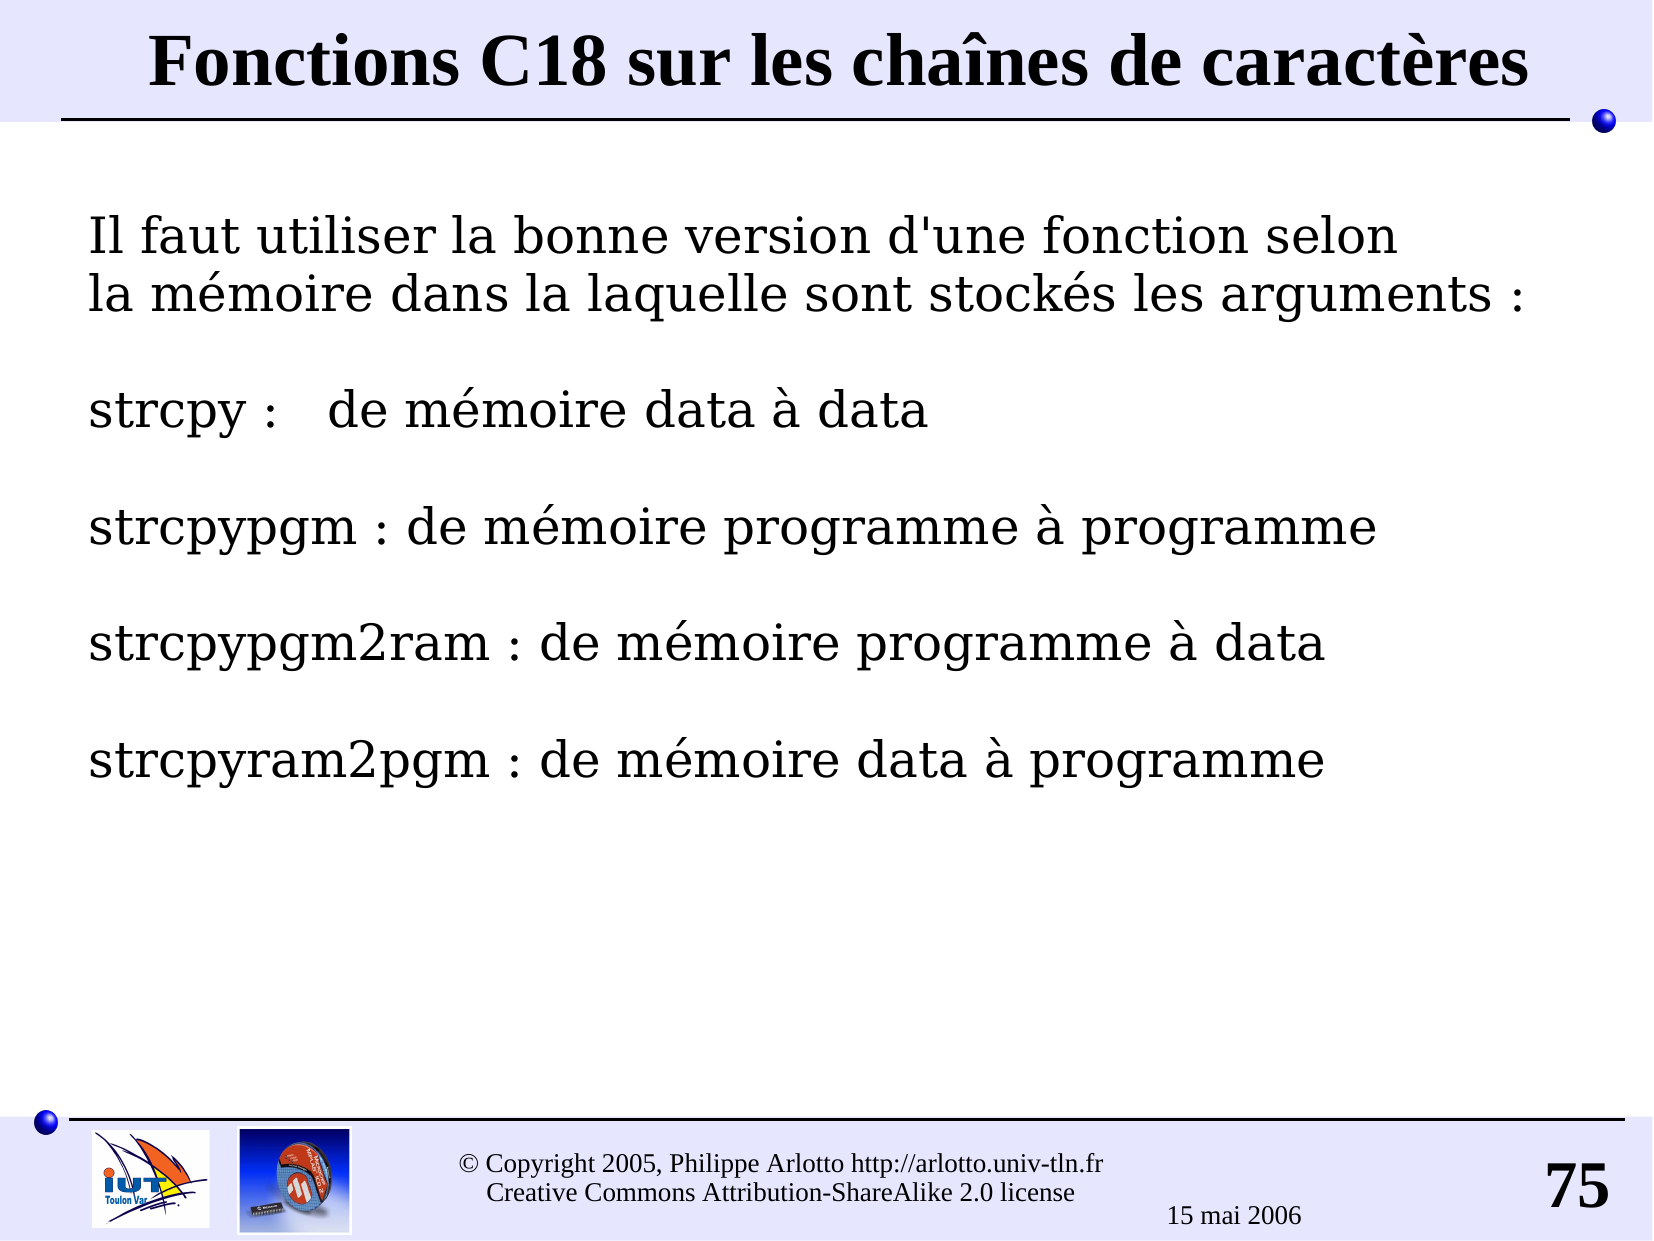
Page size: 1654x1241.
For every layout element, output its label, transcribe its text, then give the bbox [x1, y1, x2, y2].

picture [237, 1126, 352, 1235]
text_box Il faut utiliser la bonne version d'une fonction selon la mémoire dans la laquelle sont stockés les arguments : strcpy : de mémoire data à data strcpypgm : de mémoire programme à programme strcpypgm2ram : de mémoire programme à data strcpyram2pgm : de mémoire data à programme [88, 206, 1528, 848]
title Fonctions C18 sur les chaînes de caractères [95, 14, 1585, 107]
